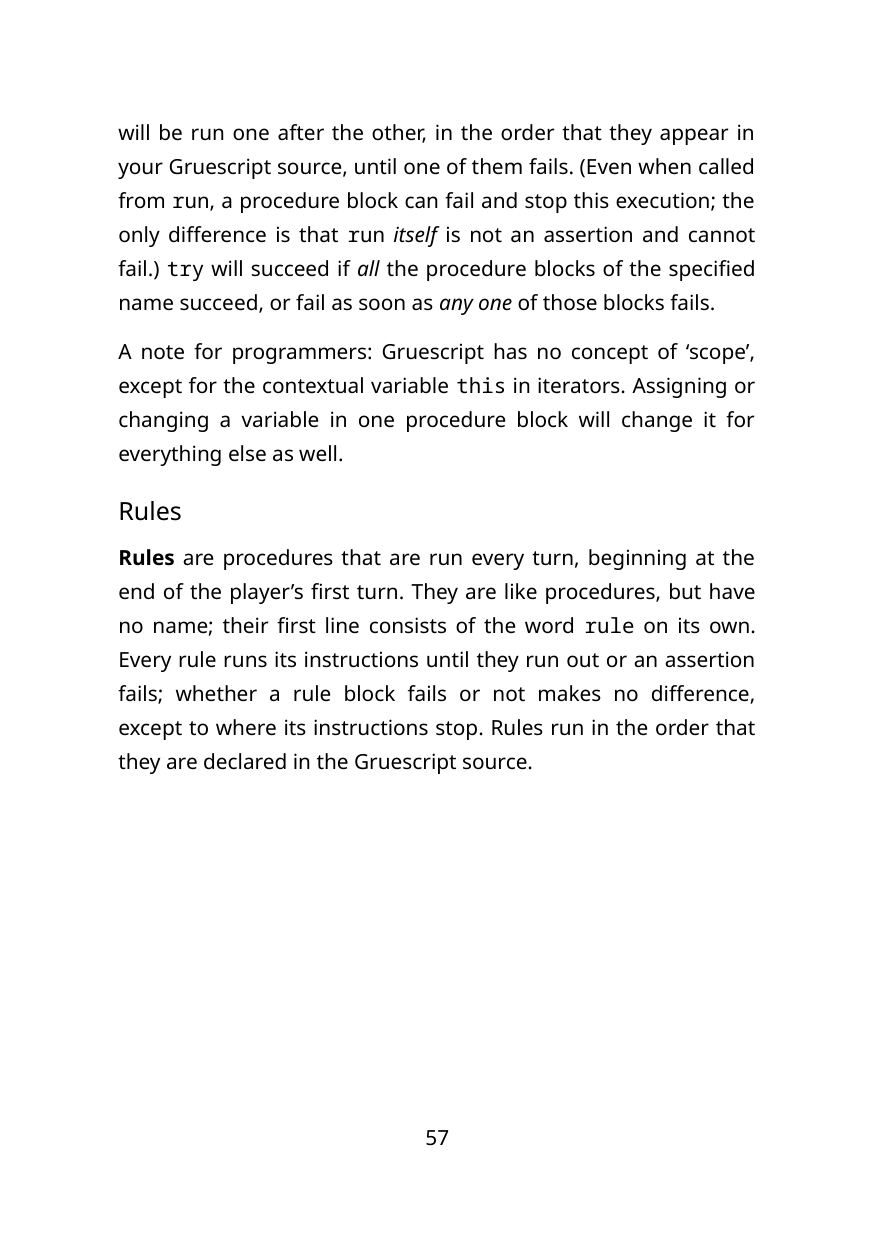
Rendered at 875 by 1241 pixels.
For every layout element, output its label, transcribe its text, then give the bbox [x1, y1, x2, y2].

text Rules are procedures that are run every turn, beginning at the end of the player’s first turn. They are like procedures, but have no name; their first line consists of the word rule on its own. Every rule runs its instructions until they run out or an assertion fails; whether a rule block fails or not makes no difference, except to where its instructions stop. Rules run in the order that they are declared in the Gruescript source. [118, 543, 756, 776]
text will be run one after the other, in the order that they appear in your Gruescript source, until one of them fails. (Even when called from run, a procedure block can fail and stop this execution; the only difference is that run itself is not an assertion and cannot fail.) try will succeed if all the procedure blocks of the specified name succeed, or fail as soon as any one of those blocks fails. [118, 118, 756, 317]
subtitle Rules [118, 494, 756, 528]
text A note for programmers: Gruescript has no concept of ‘scope’, except for the contextual variable this in iterators. Assigning or changing a variable in one procedure block will change it for everything else as well. [118, 337, 756, 468]
